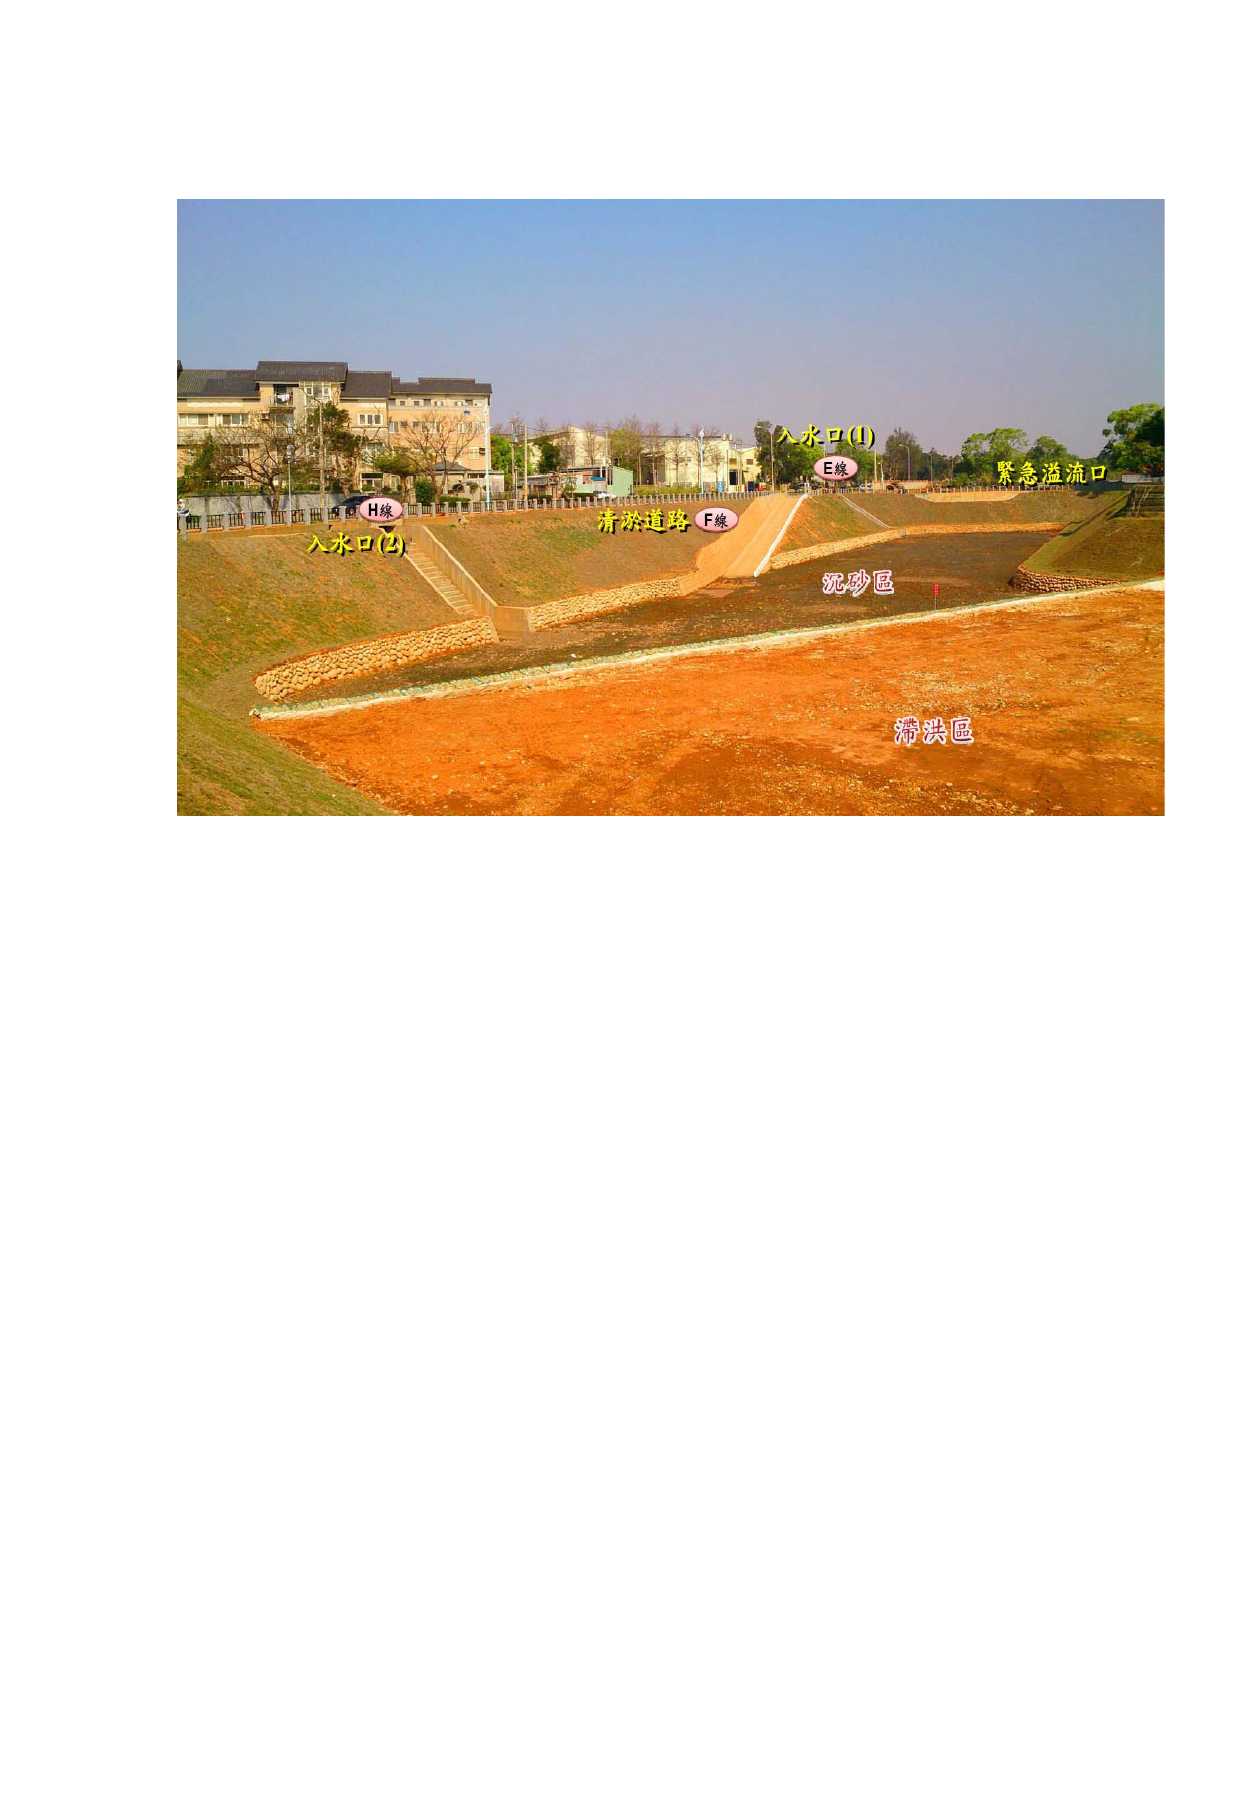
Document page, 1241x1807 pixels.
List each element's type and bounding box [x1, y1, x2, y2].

picture [177, 199, 1165, 816]
